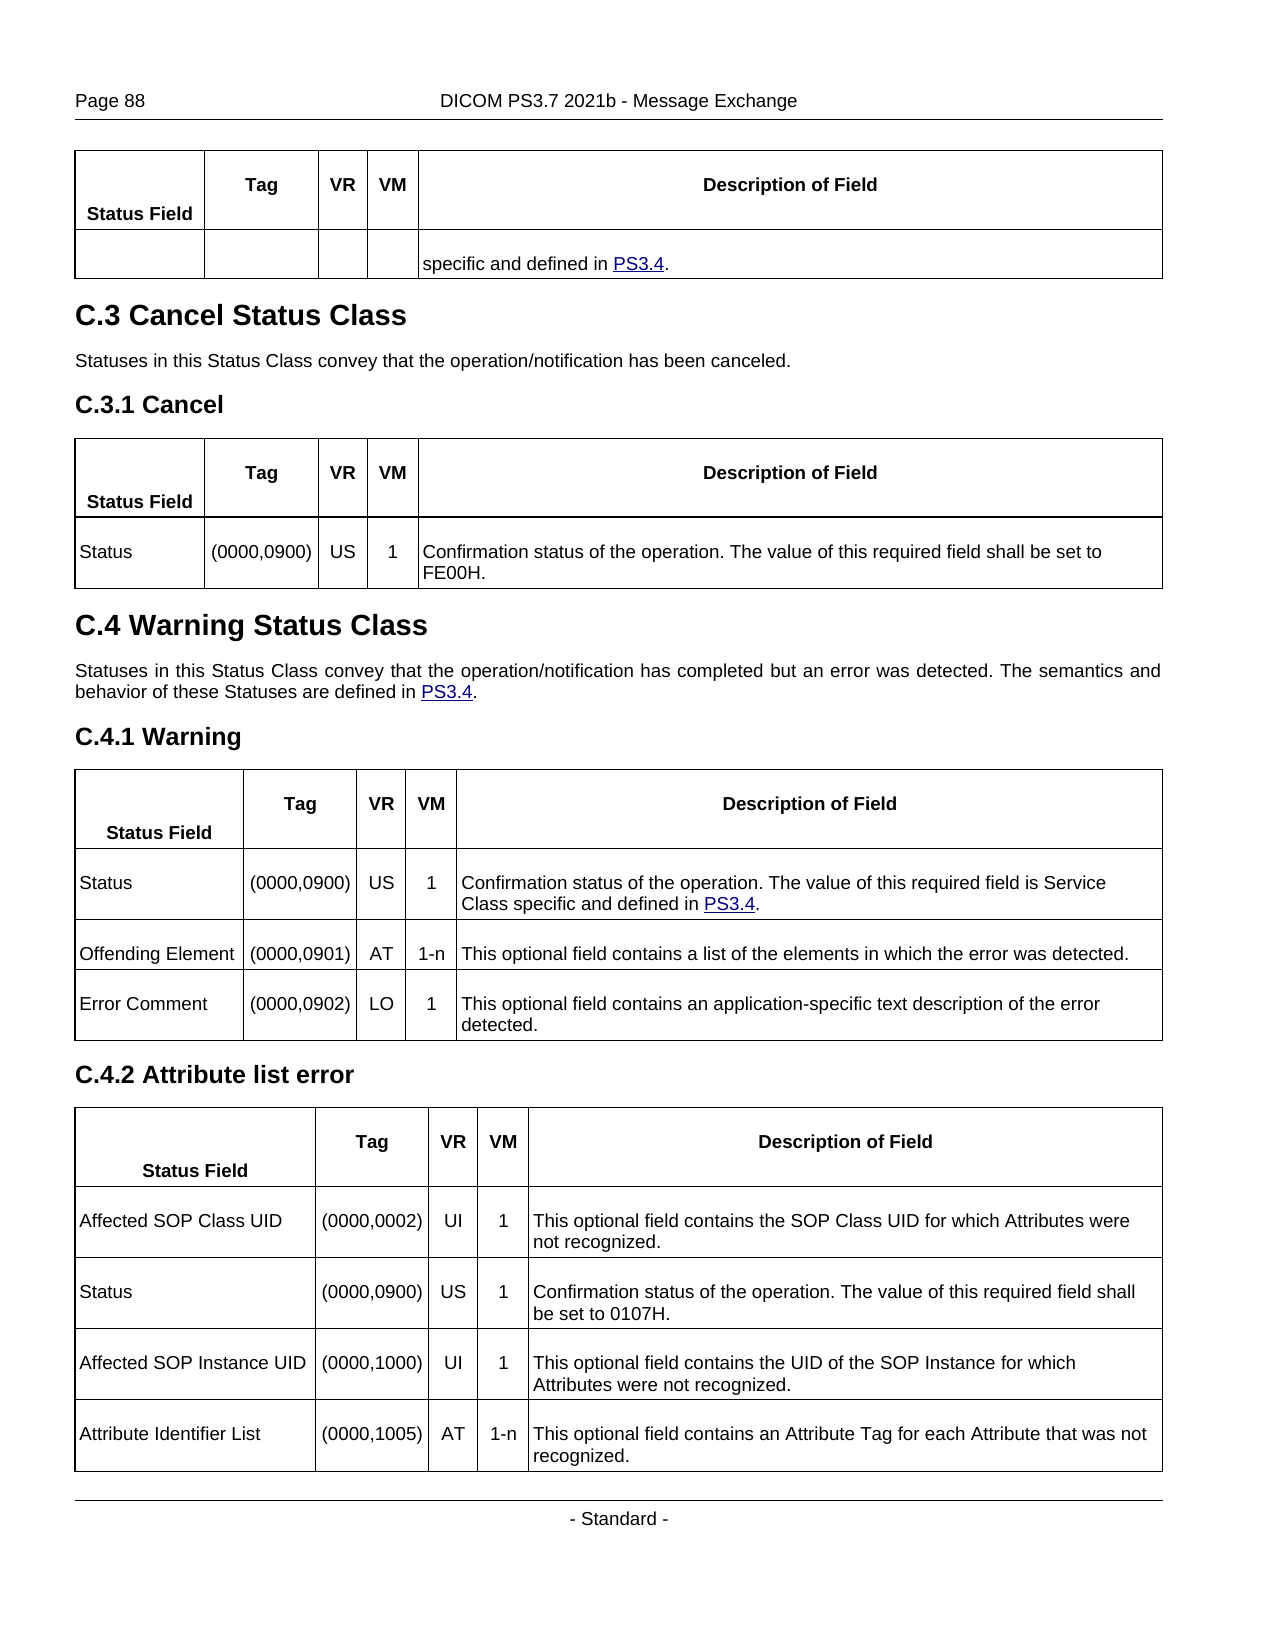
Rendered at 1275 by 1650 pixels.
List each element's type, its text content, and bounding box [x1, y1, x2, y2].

table_cell UI [429, 1329, 477, 1399]
table_cell [205, 230, 318, 278]
table_header Status Field [76, 1108, 315, 1186]
table_header Status Field [76, 151, 204, 228]
table_cell UI [429, 1187, 477, 1257]
table_cell US [429, 1258, 477, 1328]
table_cell (0000,0002) [316, 1187, 428, 1257]
table_header Tag [244, 770, 356, 848]
table_header Status Field [76, 770, 243, 848]
table_header VR [319, 439, 367, 516]
table_cell 1-n [406, 920, 456, 968]
table_header VM [406, 770, 456, 848]
table_cell 1 [368, 518, 418, 588]
table_cell Confirmation status of the operation. The value of this required field is Service Class specific and defined in PS3.4. [457, 849, 1162, 919]
table_header Tag [205, 439, 318, 516]
table_cell Status [76, 518, 204, 588]
table_cell 1 [478, 1187, 528, 1257]
table_cell Status [76, 849, 243, 919]
text Statuses in this Status Class convey that the operation/notification has completed but an error was detected. The semantics and behavior of these Statuses are defined in PS3.4. [75, 660, 1162, 703]
table_header Status Field [76, 439, 204, 516]
table_cell (0000,0902) [244, 970, 356, 1040]
table_cell This optional field contains an application-specific text description of the error detected. [457, 970, 1162, 1040]
table_cell [76, 230, 204, 278]
table_cell Attribute Identifier List [76, 1400, 315, 1471]
table_header Description of Field [419, 439, 1162, 516]
table_cell Affected SOP Instance UID [76, 1329, 315, 1399]
table_header VR [429, 1108, 477, 1186]
table_header Description of Field [529, 1108, 1162, 1186]
table_cell (0000,1000) [316, 1329, 428, 1399]
table_cell (0000,0900) [316, 1258, 428, 1328]
table_cell This optional field contains a list of the elements in which the error was detected. [457, 920, 1162, 968]
table_header VR [357, 770, 405, 848]
table_cell 1-n [478, 1400, 528, 1471]
table_cell Confirmation status of the operation. The value of this required field shall be set to 0107H. [529, 1258, 1162, 1328]
table_cell (0000,0901) [244, 920, 356, 968]
table_header VR [319, 151, 367, 228]
table_header VM [368, 439, 418, 516]
table_cell [319, 230, 367, 278]
table_cell Affected SOP Class UID [76, 1187, 315, 1257]
text C.4.1 Warning [75, 722, 1162, 750]
table_cell US [357, 849, 405, 919]
table_header Description of Field [419, 151, 1162, 228]
table_cell specific and defined in PS3.4. [419, 230, 1162, 278]
table_cell This optional field contains the UID of the SOP Instance for which Attributes were not recognized. [529, 1329, 1162, 1399]
table_cell Status [76, 1258, 315, 1328]
table_cell 1 [478, 1329, 528, 1399]
table_header VM [368, 151, 418, 228]
text C.3 Cancel Status Class [75, 298, 1162, 331]
text C.4 Warning Status Class [75, 607, 1162, 641]
table_cell LO [357, 970, 405, 1040]
table_cell 1 [406, 970, 456, 1040]
table_header Tag [205, 151, 318, 228]
table_cell This optional field contains the SOP Class UID for which Attributes were not recognized. [529, 1187, 1162, 1257]
text Statuses in this Status Class convey that the operation/notification has been canceled. [75, 350, 1162, 372]
table_cell Offending Element [76, 920, 243, 968]
table_cell (0000,0900) [205, 518, 318, 588]
table_cell AT [357, 920, 405, 968]
table_cell AT [429, 1400, 477, 1471]
text C.4.2 Attribute list error [75, 1059, 1162, 1088]
table_cell [368, 230, 418, 278]
text C.3.1 Cancel [75, 391, 1162, 419]
table_cell (0000,1005) [316, 1400, 428, 1471]
table_cell 1 [406, 849, 456, 919]
table_cell Error Comment [76, 970, 243, 1040]
table_cell Confirmation status of the operation. The value of this required field shall be set to FE00H. [419, 518, 1162, 588]
table_cell This optional field contains an Attribute Tag for each Attribute that was not recognized. [529, 1400, 1162, 1471]
table_header VM [478, 1108, 528, 1186]
table_header Tag [316, 1108, 428, 1186]
table_cell US [319, 518, 367, 588]
table_cell (0000,0900) [244, 849, 356, 919]
table_header Description of Field [457, 770, 1162, 848]
table_cell 1 [478, 1258, 528, 1328]
